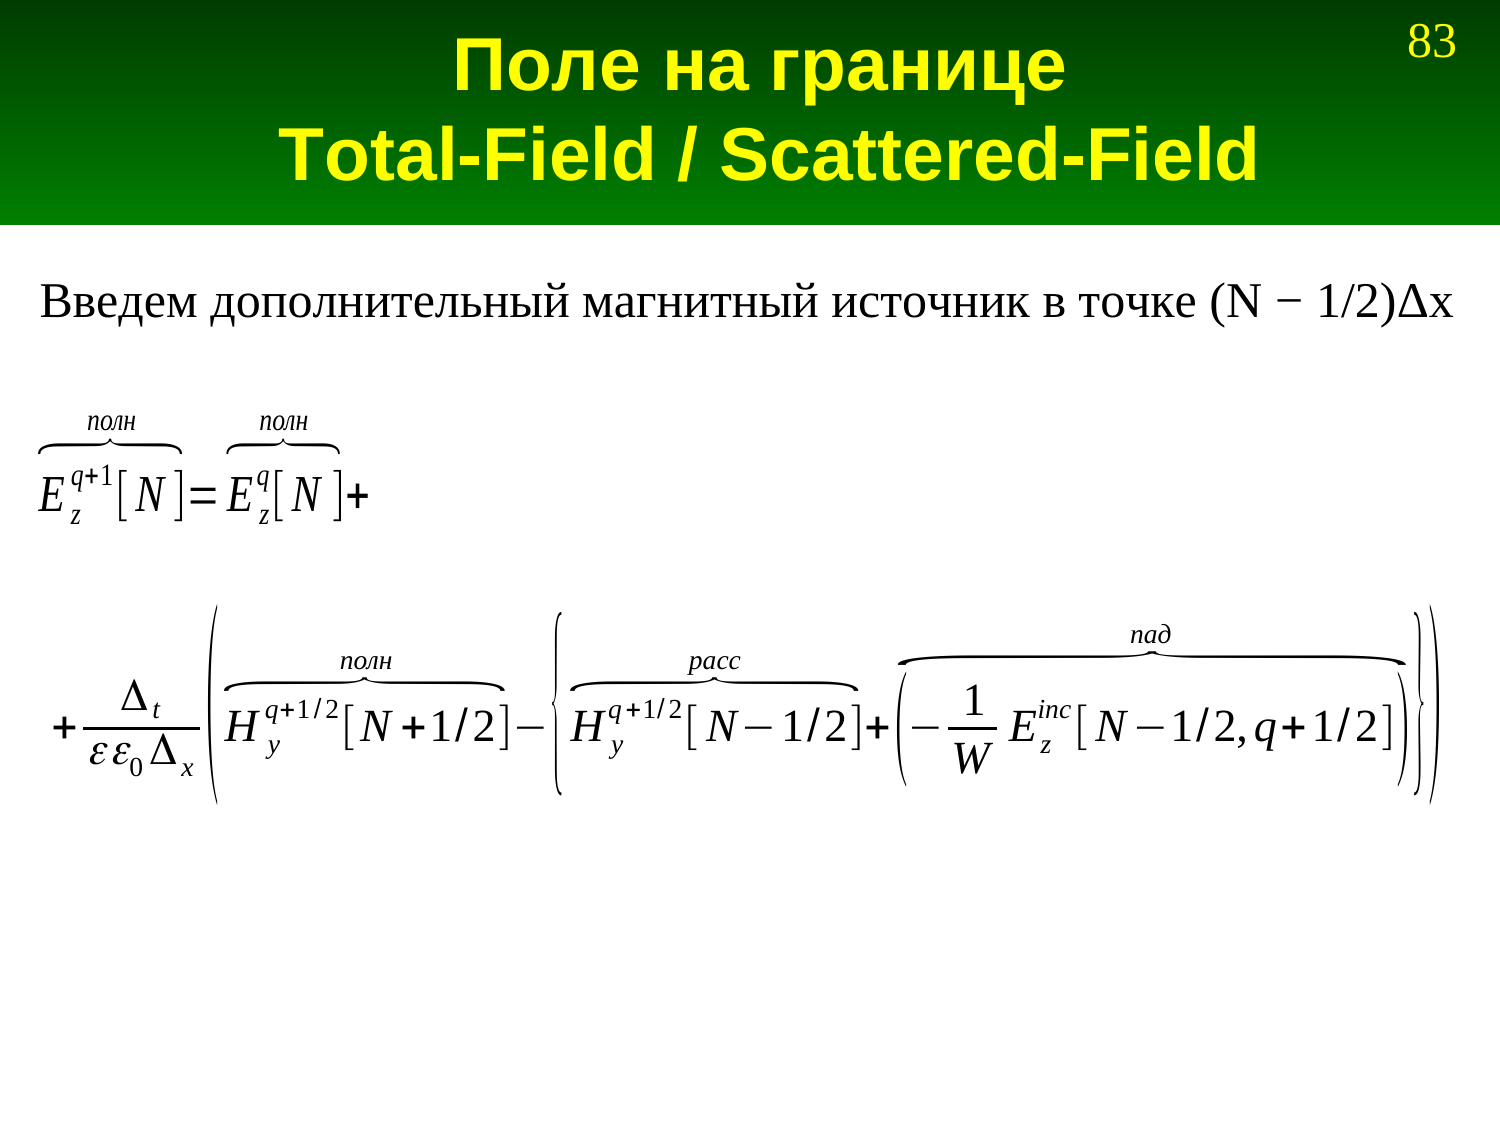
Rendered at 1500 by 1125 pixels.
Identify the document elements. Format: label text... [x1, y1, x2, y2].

chart [37, 600, 1456, 808]
text_box Введем дополнительный магнитный источник в точке (N − 1/2)Δx [24, 259, 1469, 347]
title Поле на границе Total-Field / Scattered-Field [100, 7, 1441, 204]
chart [24, 401, 383, 532]
